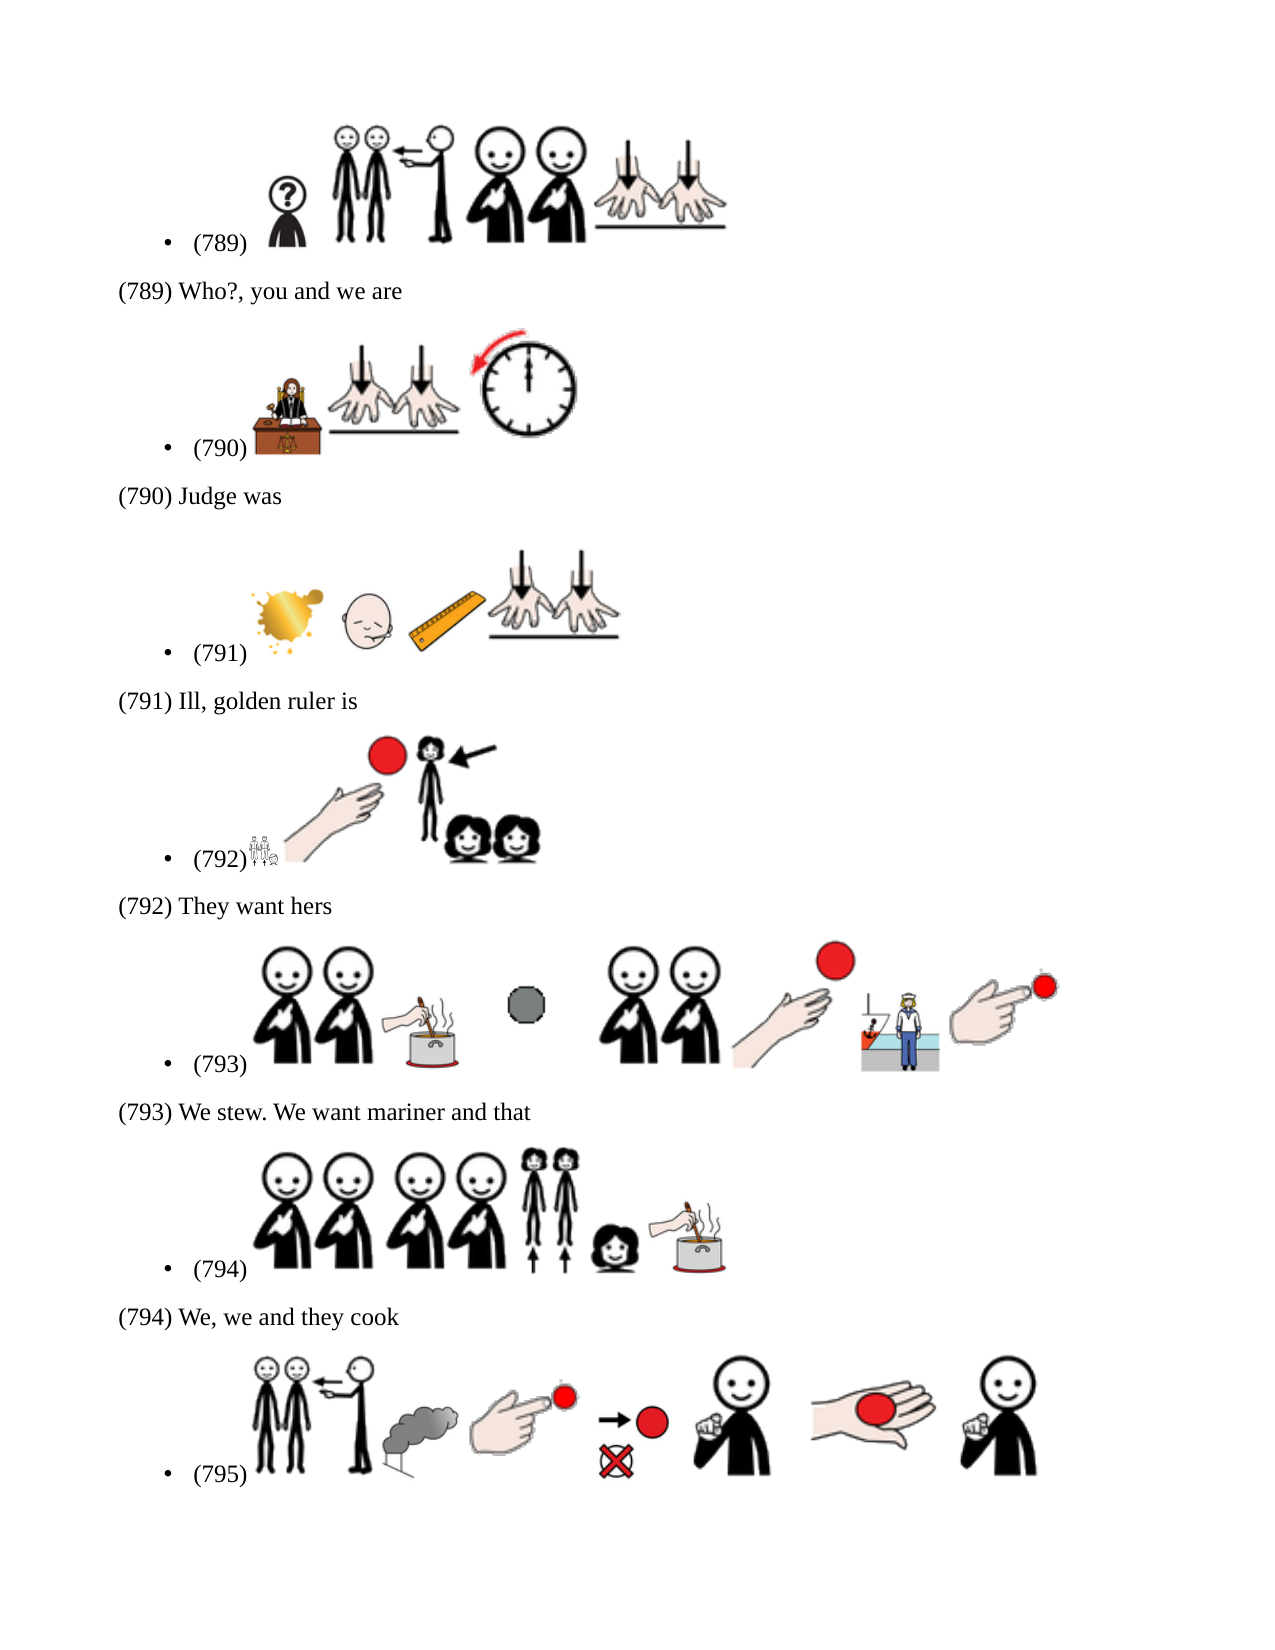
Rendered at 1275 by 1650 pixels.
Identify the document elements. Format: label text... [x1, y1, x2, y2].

text (791) Ill, golden ruler is [118, 686, 1157, 715]
list (794) [164, 1144, 1157, 1283]
text (790) Judge was [118, 481, 1157, 510]
list (795) [164, 1349, 1157, 1488]
text (793) We stew. We want mariner and that [118, 1097, 1157, 1125]
picture [247, 1144, 728, 1278]
list (789) [164, 118, 1157, 257]
picture [247, 938, 1074, 1073]
picture [247, 528, 621, 662]
picture [247, 323, 594, 457]
text (789) Who?, you and we are [118, 276, 1157, 304]
picture [247, 733, 546, 867]
picture [247, 118, 728, 252]
list (791) [164, 528, 1157, 667]
picture [247, 1349, 1074, 1483]
list (790) [164, 323, 1157, 462]
list (792) [164, 734, 1157, 872]
text (792) They want hers [118, 891, 1157, 920]
list (793) [164, 939, 1157, 1078]
text (794) We, we and they cook [118, 1302, 1157, 1331]
